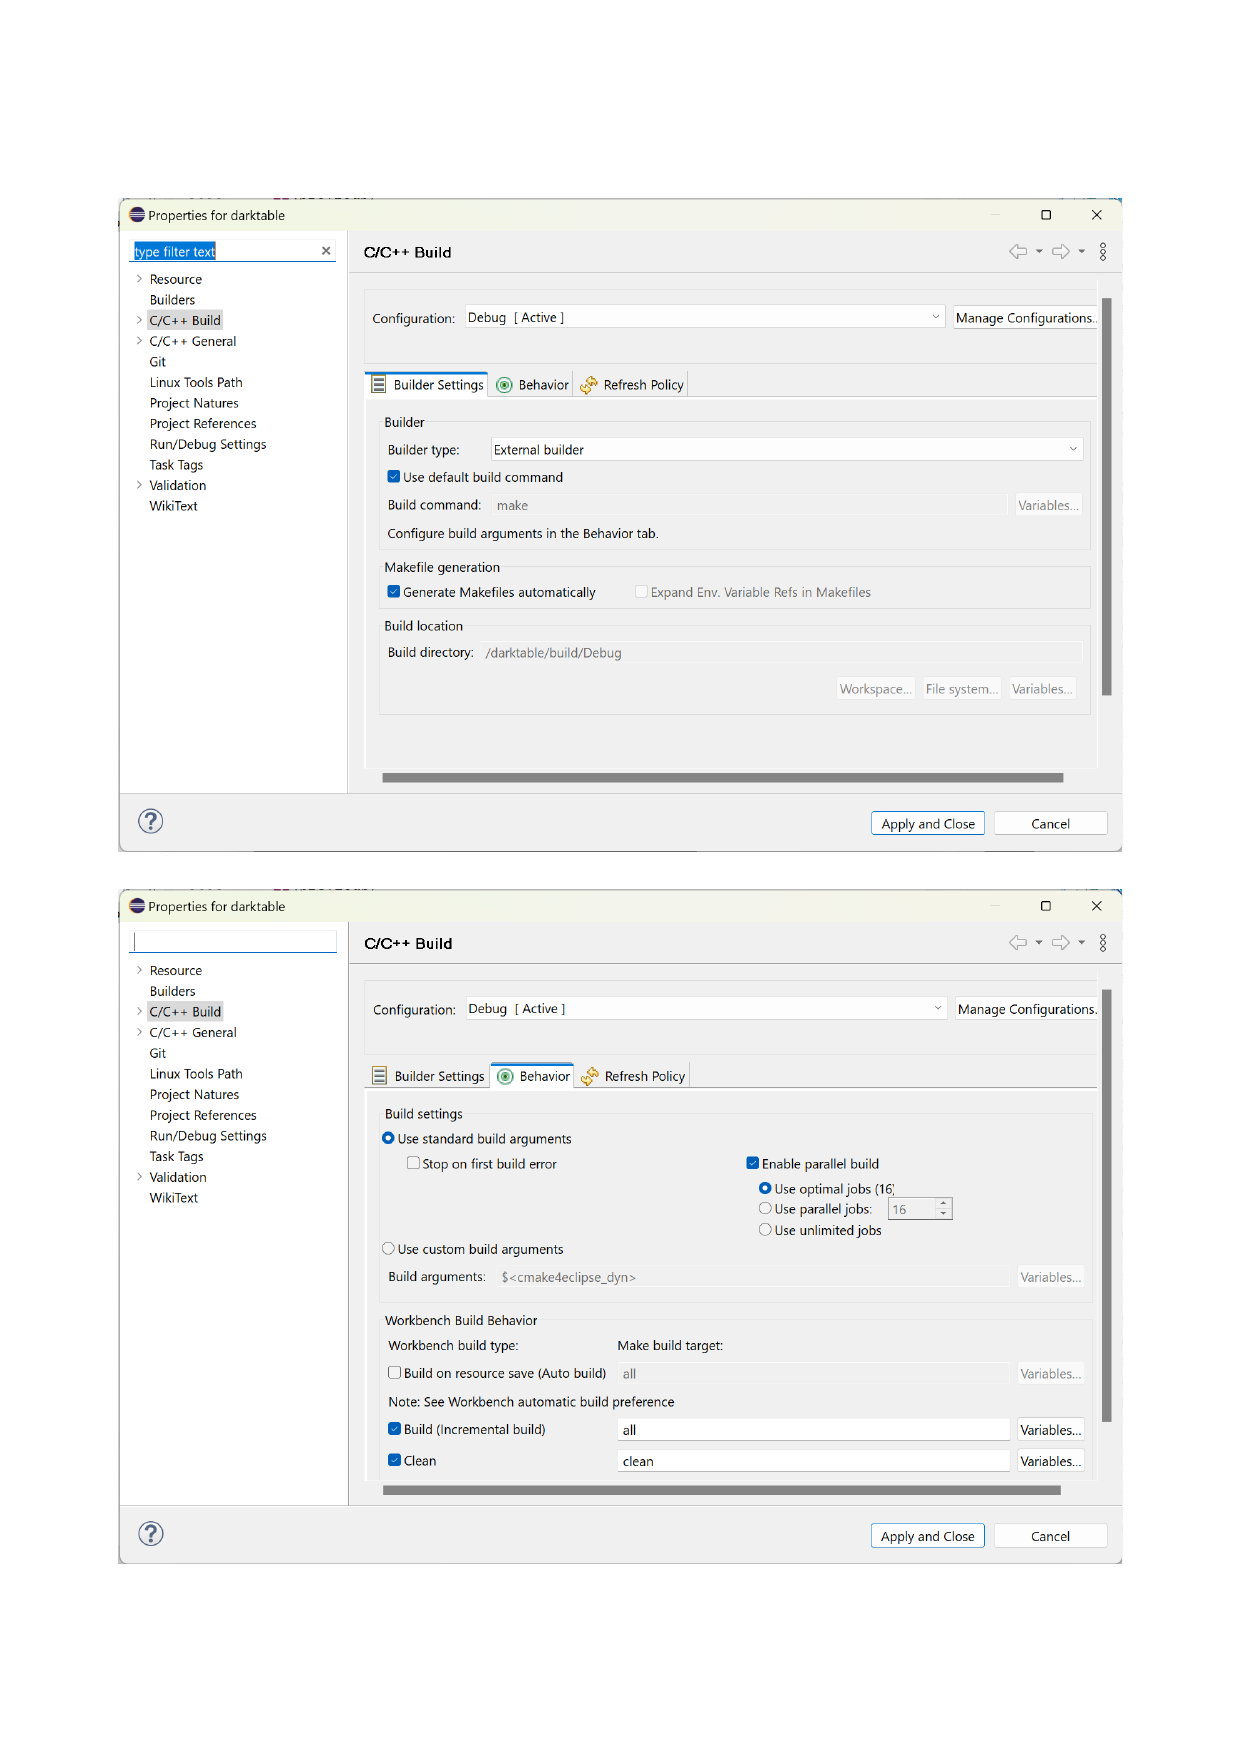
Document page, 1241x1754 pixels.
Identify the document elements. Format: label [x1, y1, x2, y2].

picture [118, 198, 1123, 852]
picture [118, 889, 1123, 1564]
